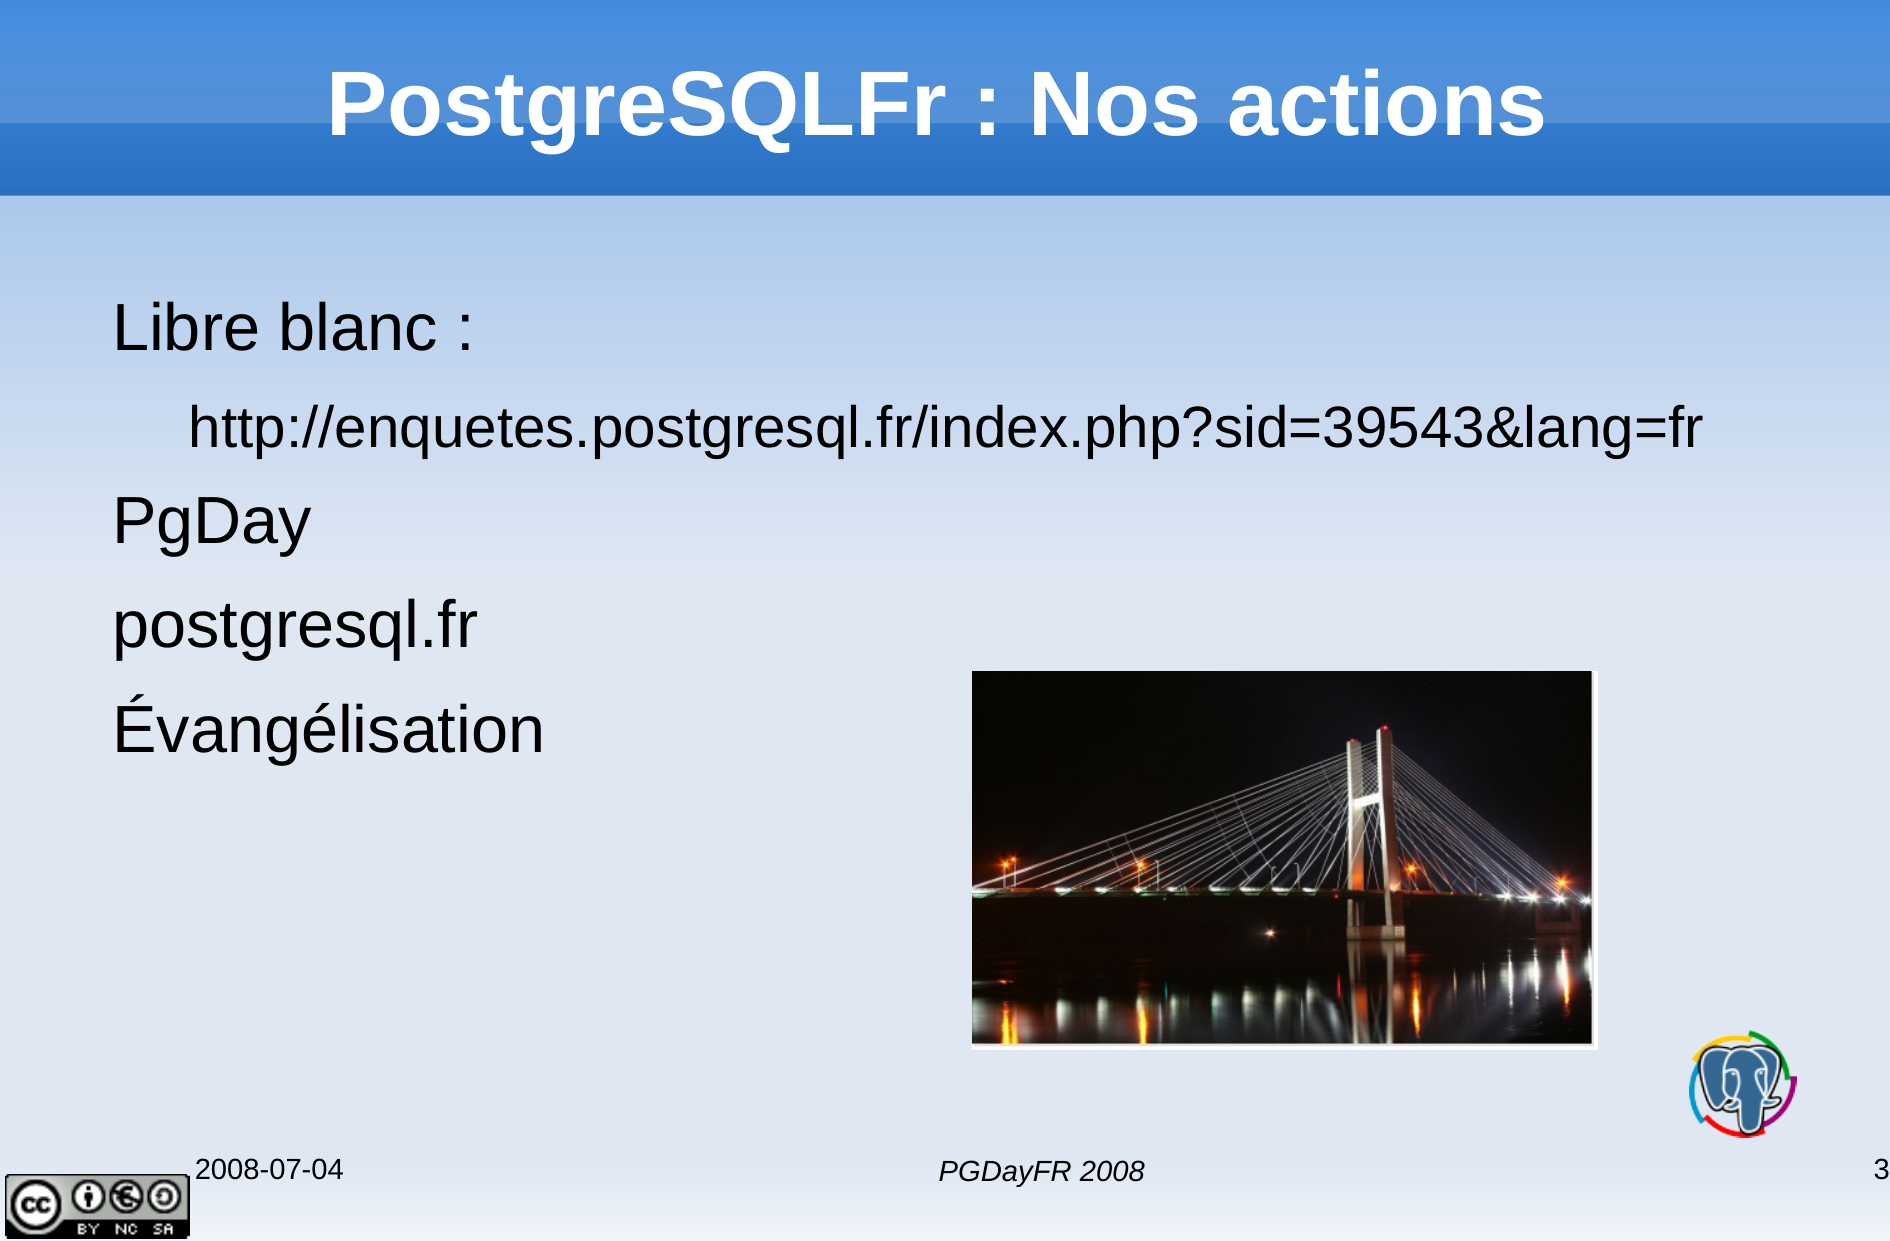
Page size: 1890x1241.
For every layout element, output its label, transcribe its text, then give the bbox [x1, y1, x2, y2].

picture [0, 0, 1890, 1241]
list Libre blanc : http://enquetes.postgresql.fr/index.php?sid=39543&lang=fr PgDay postgresql.fr Évangélisation [94, 290, 1796, 1109]
title PostgreSQLFr : Nos actions [87, 0, 1789, 208]
